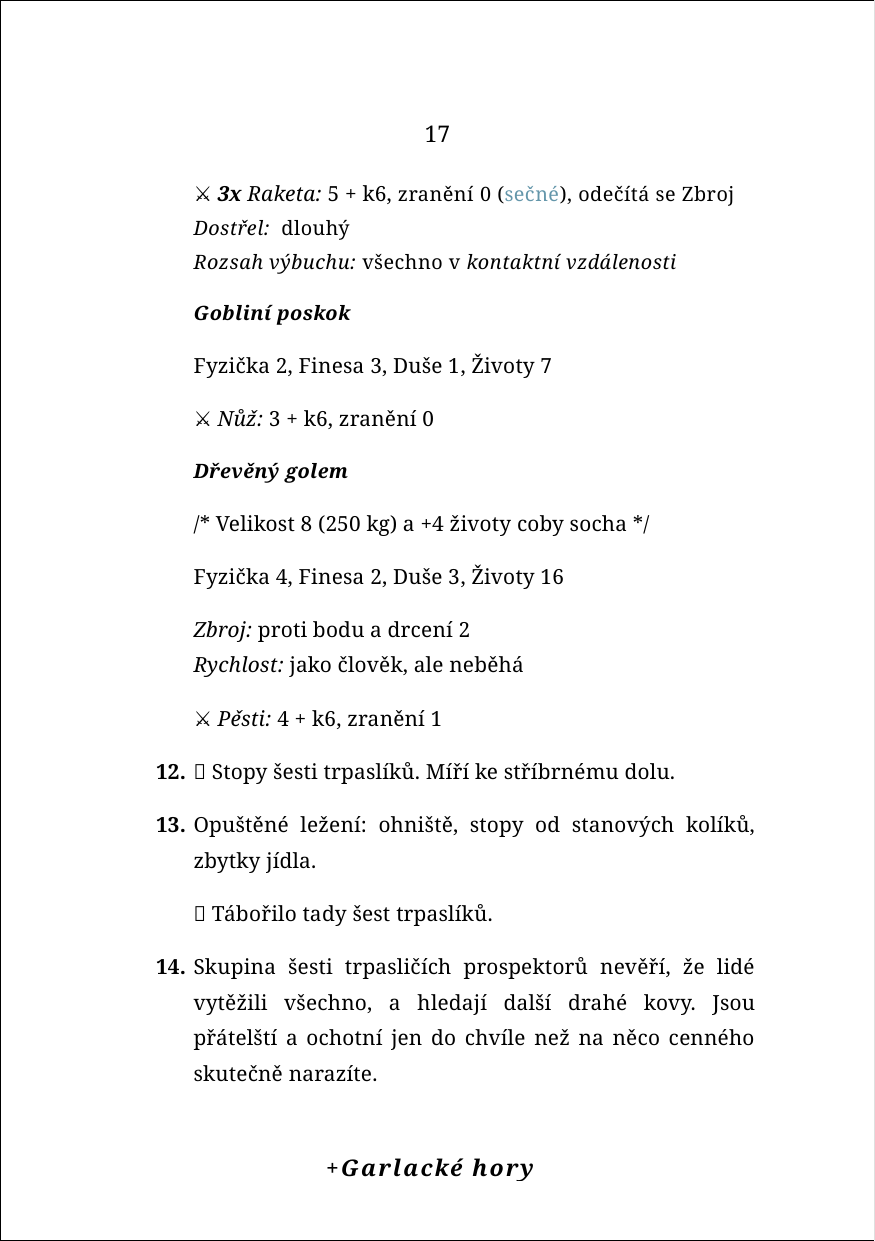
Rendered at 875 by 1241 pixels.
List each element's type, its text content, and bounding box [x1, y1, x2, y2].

list Fyzička 4, Finesa 2, Duše 3, Životy 16 [156, 562, 756, 590]
list Dostřel: dlouhý [156, 214, 756, 241]
list Skupina šesti trpasličích prospektorů nevěří, že lidé vytěžili všechno, a hledají další drahé kovy. Jsou přátelští a ochotní jen do chvíle než na něco cenného skutečně narazíte. [156, 952, 756, 1087]
list /* Velikost 8 (250 kg) a +4 životy coby socha */ [156, 509, 756, 537]
list Opuštěné ležení: ohniště, stopy od stanových kolíků, zbytky jídla. [156, 810, 756, 874]
list 👣 Tábořilo tady šest trpaslíků. [156, 899, 756, 927]
list Rychlost: jako člověk, ale neběhá [156, 651, 756, 679]
list ⚔ 3x Raketa: 5 + k6, zranění 0 (sečné), odečítá se Zbroj [156, 179, 756, 207]
list Gobliní poskok [156, 299, 756, 326]
list Fyzička 2, Finesa 3, Duše 1, Životy 7 [156, 351, 756, 379]
list Dřevěný golem [156, 457, 756, 484]
list 👣 Stopy šesti trpaslíků. Míří ke stříbrnému dolu. [156, 757, 756, 786]
list Zbroj: proti bodu a drcení 2 [156, 615, 756, 643]
list ⚔ Nůž: 3 + k6, zranění 0 [156, 404, 756, 432]
list Rozsah výbuchu: všechno v kontaktní vzdálenosti [156, 248, 756, 275]
list ⚔ Pěsti: 4 + k6, zranění 1 [156, 704, 756, 732]
